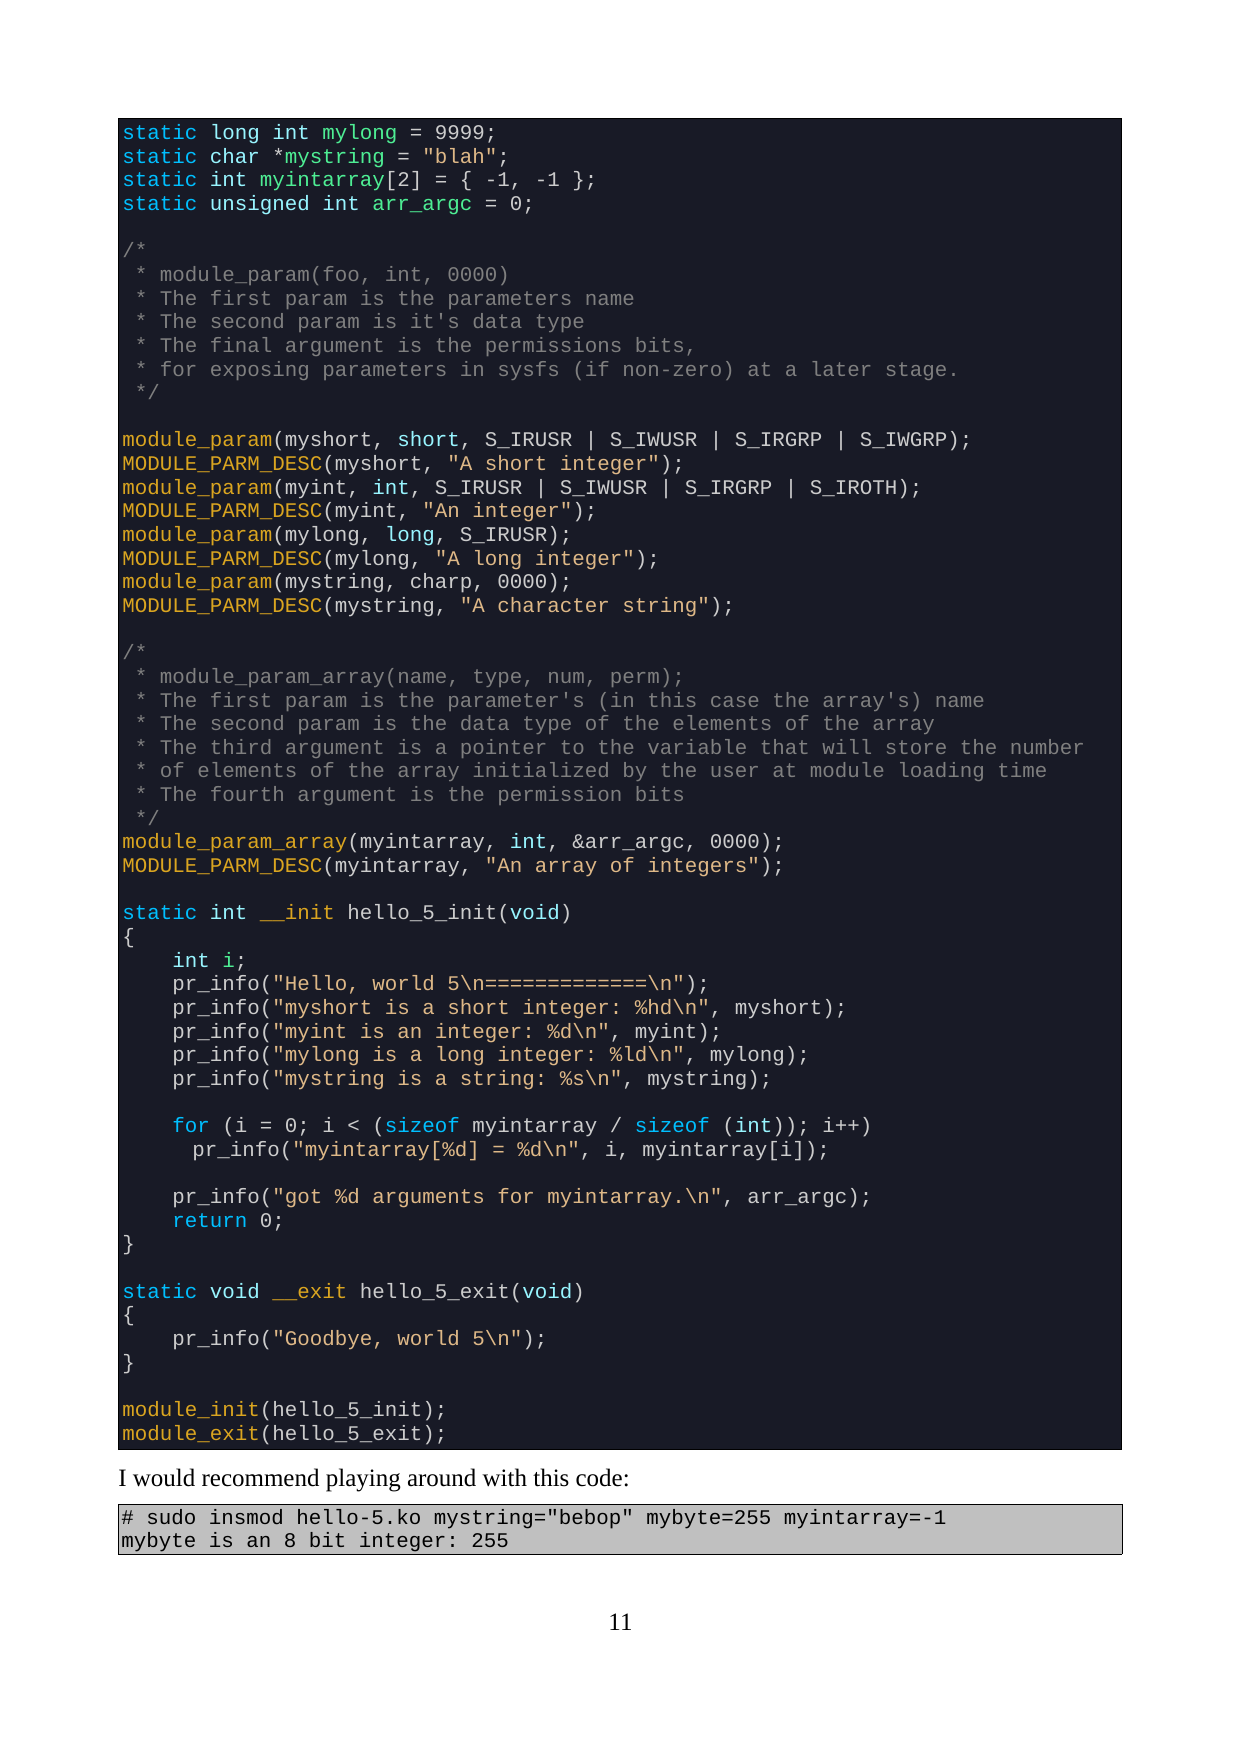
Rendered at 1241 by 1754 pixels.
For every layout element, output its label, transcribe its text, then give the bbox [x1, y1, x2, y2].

text { [119, 922, 1121, 946]
text module_init(hello_5_init); [119, 1395, 1121, 1419]
text static int __init hello_5_init(void) [119, 898, 1121, 922]
text * of elements of the array initialized by the user at module loading time [119, 757, 1121, 780]
text module_param_array(myintarray, int, &arr_argc, 0000); [119, 827, 1121, 851]
text MODULE_PARM_DESC(mystring, "A character string"); [119, 591, 1121, 615]
text * The third argument is a pointer to the variable that will store the number [119, 733, 1121, 757]
text pr_info("mylong is a long integer: %ld\n", mylong); [119, 1040, 1121, 1064]
text MODULE_PARM_DESC(myint, "An integer"); [119, 496, 1121, 520]
text * The final argument is the permissions bits, [119, 331, 1121, 354]
text mybyte is an 8 bit integer: 255 [119, 1527, 1122, 1554]
text /* [119, 638, 1121, 662]
text { [119, 1300, 1121, 1324]
text return 0; [119, 1206, 1121, 1229]
text static long int mylong = 9999; [119, 119, 1121, 142]
text static void __exit hello_5_exit(void) [119, 1277, 1121, 1300]
text } [119, 1229, 1121, 1253]
text MODULE_PARM_DESC(myshort, "A short integer"); [119, 449, 1121, 473]
text module_param(myint, int, S_IRUSR | S_IWUSR | S_IRGRP | S_IROTH); [119, 473, 1121, 496]
text * module_param_array(name, type, num, perm); [119, 662, 1121, 686]
text for (i = 0; i < (sizeof myintarray / sizeof (int)); i++) [119, 1111, 1121, 1135]
text * module_param(foo, int, 0000) [119, 260, 1121, 284]
text MODULE_PARM_DESC(mylong, "A long integer"); [119, 544, 1121, 567]
text pr_info("myint is an integer: %d\n", myint); [119, 1017, 1121, 1040]
text pr_info("mystring is a string: %s\n", mystring); [119, 1064, 1121, 1088]
text # sudo insmod hello-5.ko mystring="bebop" mybyte=255 myintarray=-1 [119, 1505, 1122, 1527]
text pr_info("myintarray[%d] = %d\n", i, myintarray[i]); [119, 1135, 1121, 1158]
text pr_info("Hello, world 5\n=============\n"); [119, 969, 1121, 993]
text int i; [119, 946, 1121, 969]
text module_exit(hello_5_exit); [119, 1419, 1121, 1449]
text pr_info("got %d arguments for myintarray.\n", arr_argc); [119, 1182, 1121, 1206]
text * The first param is the parameters name [119, 284, 1121, 307]
text */ [119, 378, 1121, 402]
text } [119, 1348, 1121, 1371]
text static int myintarray[2] = { -1, -1 }; [119, 165, 1121, 189]
text /* [119, 236, 1121, 260]
text MODULE_PARM_DESC(myintarray, "An array of integers"); [119, 851, 1121, 875]
text * The fourth argument is the permission bits [119, 780, 1121, 804]
text module_param(myshort, short, S_IRUSR | S_IWUSR | S_IRGRP | S_IWGRP); [119, 426, 1121, 449]
text * The second param is the data type of the elements of the array [119, 709, 1121, 733]
text */ [119, 804, 1121, 827]
text module_param(mylong, long, S_IRUSR); [119, 520, 1121, 544]
text * The second param is it's data type [119, 307, 1121, 331]
text I would recommend playing around with this code: [118, 1463, 1122, 1491]
text * The first param is the parameter's (in this case the array's) name [119, 686, 1121, 709]
text pr_info("myshort is a short integer: %hd\n", myshort); [119, 993, 1121, 1017]
text static unsigned int arr_argc = 0; [119, 189, 1121, 213]
text pr_info("Goodbye, world 5\n"); [119, 1324, 1121, 1348]
text module_param(mystring, charp, 0000); [119, 567, 1121, 591]
text static char *mystring = "blah"; [119, 142, 1121, 165]
text * for exposing parameters in sysfs (if non-zero) at a later stage. [119, 354, 1121, 378]
